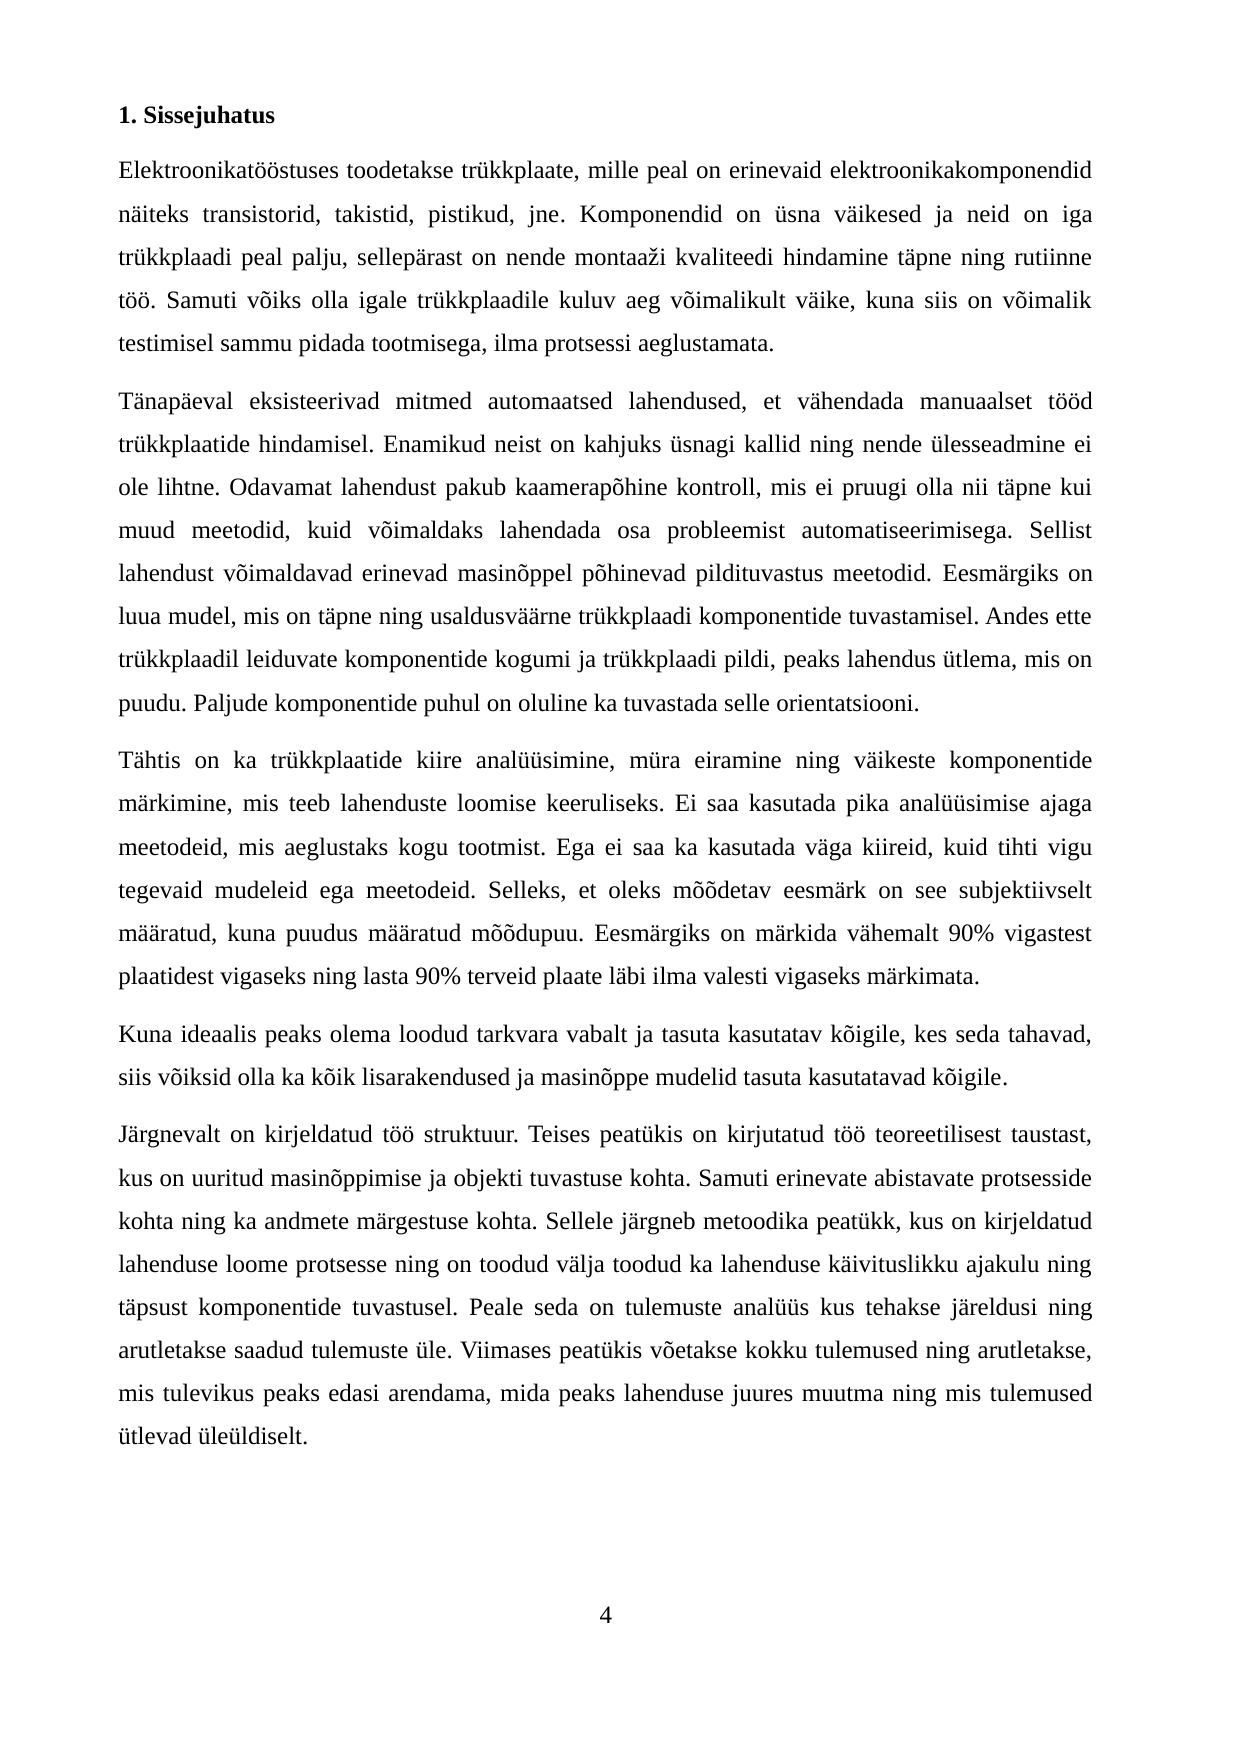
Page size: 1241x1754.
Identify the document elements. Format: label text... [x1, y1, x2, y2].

text Elektroonikatööstuses toodetakse trükkplaate, mille peal on erinevaid elektroonikakomponendid näiteks transistorid, takistid, pistikud, jne. Komponendid on üsna väikesed ja neid on iga trükkplaadi peal palju, sellepärast on nende montaaži kvaliteedi hindamine täpne ning rutiinne töö. Samuti võiks olla igale trükkplaadile kuluv aeg võimalikult väike, kuna siis on võimalik testimisel sammu pidada tootmisega, ilma protsessi aeglustamata. [118, 156, 1093, 357]
text Kuna ideaalis peaks olema loodud tarkvara vabalt ja tasuta kasutatav kõigile, kes seda tahavad, siis võiksid olla ka kõik lisarakendused ja masinõppe mudelid tasuta kasutatavad kõigile. [118, 1019, 1093, 1091]
text Järgnevalt on kirjeldatud töö struktuur. Teises peatükis on kirjutatud töö teoreetilisest taustast, kus on uuritud masinõppimise ja objekti tuvastuse kohta. Samuti erinevate abistavate protsesside kohta ning ka andmete märgestuse kohta. Sellele järgneb metoodika peatükk, kus on kirjeldatud lahenduse loome protsesse ning on toodud välja toodud ka lahenduse käivituslikku ajakulu ning täpsust komponentide tuvastusel. Peale seda on tulemuste analüüs kus tehakse järeldusi ning arutletakse saadud tulemuste üle. Viimases peatükis võetakse kokku tulemused ning arutletakse, mis tulevikus peaks edasi arendama, mida peaks lahenduse juures muutma ning mis tulemused ütlevad üleüldiselt. [118, 1119, 1093, 1450]
subtitle 1. Sissejuhatus [118, 100, 1093, 129]
text Tähtis on ka trükkplaatide kiire analüüsimine, müra eiramine ning väikeste komponentide märkimine, mis teeb lahenduste loomise keeruliseks. Ei saa kasutada pika analüüsimise ajaga meetodeid, mis aeglustaks kogu tootmist. Ega ei saa ka kasutada väga kiireid, kuid tihti vigu tegevaid mudeleid ega meetodeid. Selleks, et oleks mõõdetav eesmärk on see subjektiivselt määratud, kuna puudus määratud mõõdupuu. Eesmärgiks on märkida vähemalt 90% vigastest plaatidest vigaseks ning lasta 90% terveid plaate läbi ilma valesti vigaseks märkimata. [118, 745, 1093, 990]
text Tänapäeval eksisteerivad mitmed automaatsed lahendused, et vähendada manuaalset tööd trükkplaatide hindamisel. Enamikud neist on kahjuks üsnagi kallid ning nende ülesseadmine ei ole lihtne. Odavamat lahendust pakub kaamerapõhine kontroll, mis ei pruugi olla nii täpne kui muud meetodid, kuid võimaldaks lahendada osa probleemist automatiseerimisega. Sellist lahendust võimaldavad erinevad masinõppel põhinevad pildituvastus meetodid. Eesmärgiks on luua mudel, mis on täpne ning usaldusväärne trükkplaadi komponentide tuvastamisel. Andes ette trükkplaadil leiduvate komponentide kogumi ja trükkplaadi pildi, peaks lahendus ütlema, mis on puudu. Paljude komponentide puhul on oluline ka tuvastada selle orientatsiooni. [118, 386, 1093, 716]
